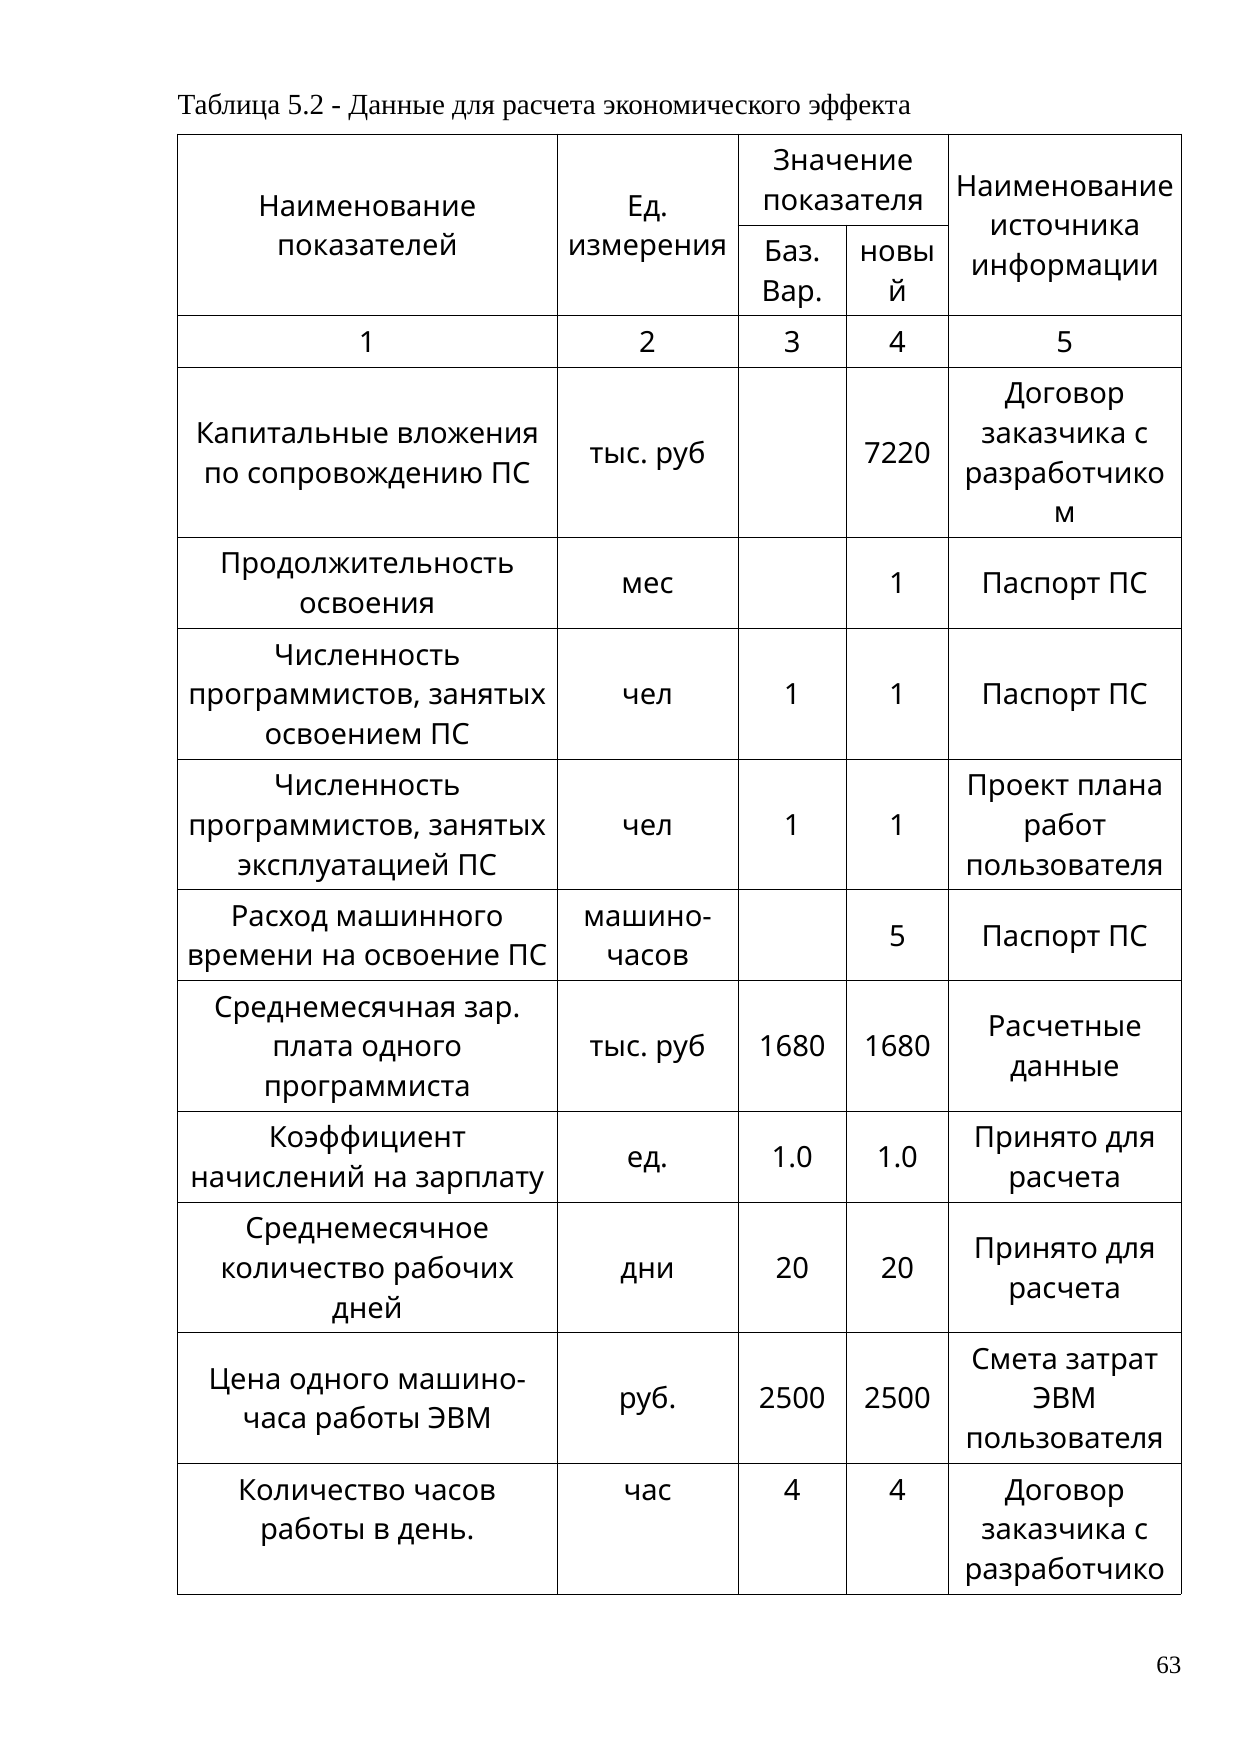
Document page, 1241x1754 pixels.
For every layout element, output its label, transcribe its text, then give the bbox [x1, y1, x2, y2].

table_cell 4 [847, 316, 948, 367]
table_cell 5 [847, 890, 948, 980]
text Таблица 5.2 - Данные для расчета экономического эффекта [177, 87, 1181, 121]
table_cell 1 [847, 538, 948, 628]
table_cell Численность программистов, занятых освоением ПС [178, 629, 557, 758]
table_cell Количество часов работы в день. [178, 1464, 557, 1593]
table_cell 2500 [739, 1333, 846, 1463]
table_cell Паспорт ПС [949, 629, 1181, 758]
table_cell Расход машинного времени на освоение ПС [178, 890, 557, 980]
table_cell 3 [739, 316, 846, 367]
table_cell 5 [949, 316, 1181, 367]
table_cell [739, 890, 846, 980]
table_header Наименование источника информации [949, 135, 1181, 315]
table_cell ед. [558, 1112, 738, 1202]
table_cell Договор заказчика с разработчиком [949, 368, 1181, 537]
table_cell тыс. руб [558, 368, 738, 537]
table_cell чел [558, 760, 738, 889]
table_cell 1 [739, 629, 846, 758]
table_cell дни [558, 1203, 738, 1332]
table_cell машино-часов [558, 890, 738, 980]
table_cell Принято для расчета [949, 1112, 1181, 1202]
table_cell руб. [558, 1333, 738, 1463]
table_cell 1 [178, 316, 557, 367]
table_cell час [558, 1464, 738, 1593]
table_cell Цена одного машино-часа работы ЭВМ [178, 1333, 557, 1463]
table_cell Коэффициент начислений на зарплату [178, 1112, 557, 1202]
table_cell Паспорт ПС [949, 890, 1181, 980]
table_cell новый [847, 226, 948, 315]
table_cell Принято для расчета [949, 1203, 1181, 1332]
table_cell 2 [558, 316, 738, 367]
table_cell Проект плана работ пользователя [949, 760, 1181, 889]
table_cell 20 [847, 1203, 948, 1332]
table_cell 1680 [847, 981, 948, 1111]
table_cell тыс. руб [558, 981, 738, 1111]
table_cell 1.0 [739, 1112, 846, 1202]
table_cell мес [558, 538, 738, 628]
table_cell Смета затрат ЭВМ пользователя [949, 1333, 1181, 1463]
table_cell 4 [847, 1464, 948, 1593]
table_cell Паспорт ПС [949, 538, 1181, 628]
table_cell Капитальные вложения по сопровождению ПС [178, 368, 557, 537]
table_cell [739, 538, 846, 628]
table_header Значение показателя [739, 135, 948, 224]
table_cell 20 [739, 1203, 846, 1332]
table_cell [739, 368, 846, 537]
table_header Ед. измерения [558, 135, 738, 315]
table_cell 1.0 [847, 1112, 948, 1202]
table_cell 4 [739, 1464, 846, 1593]
table_cell 1 [847, 629, 948, 758]
table_cell Продолжительность освоения [178, 538, 557, 628]
table_cell 1680 [739, 981, 846, 1111]
table_cell Расчетные данные [949, 981, 1181, 1111]
table_cell Договор заказчика с разработчико [949, 1464, 1181, 1593]
table_cell 1 [739, 760, 846, 889]
table_header Наименование показателей [178, 135, 557, 315]
table_cell 7220 [847, 368, 948, 537]
table_cell чел [558, 629, 738, 758]
table_cell Среднемесячное количество рабочих дней [178, 1203, 557, 1332]
table_cell Баз. Вар. [739, 226, 846, 315]
table_cell Среднемесячная зар. плата одного программиста [178, 981, 557, 1111]
table_cell 1 [847, 760, 948, 889]
table_cell Численность программистов, занятых эксплуатацией ПС [178, 760, 557, 889]
table_cell 2500 [847, 1333, 948, 1463]
